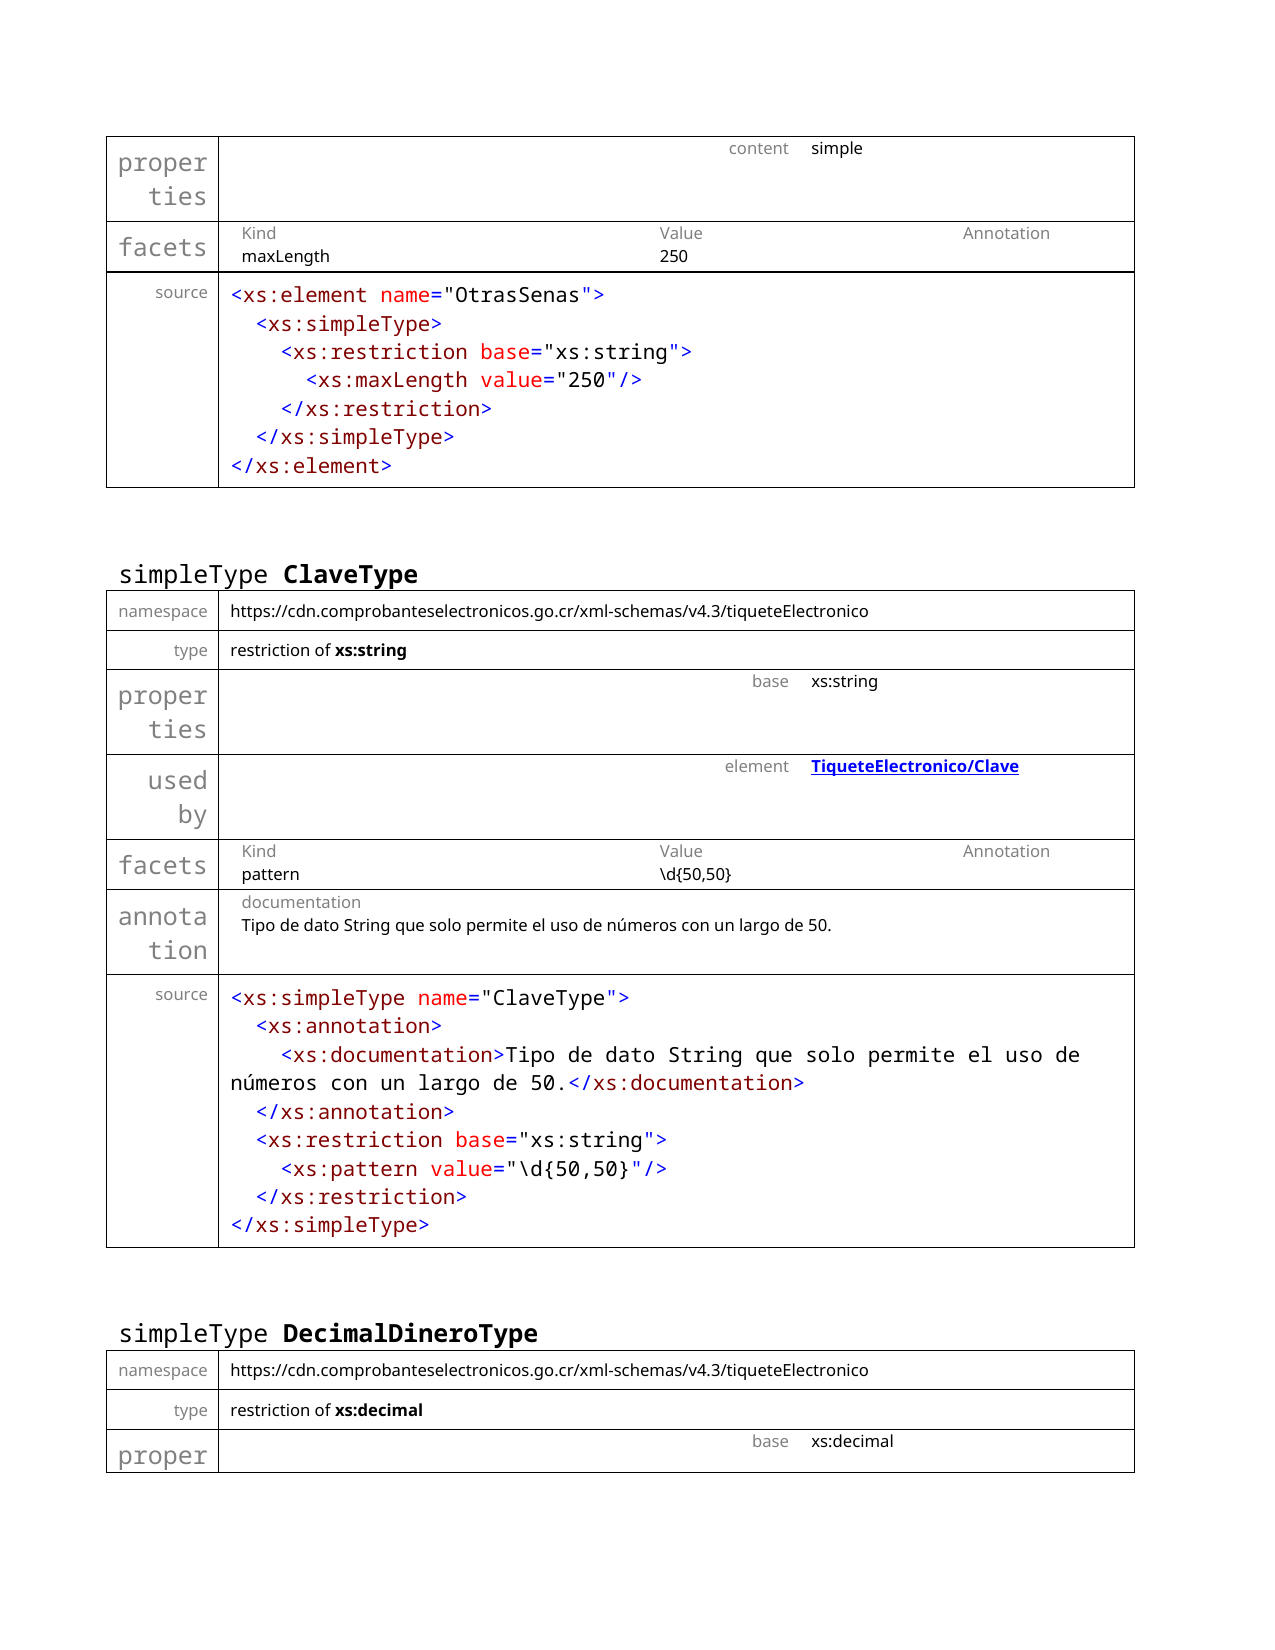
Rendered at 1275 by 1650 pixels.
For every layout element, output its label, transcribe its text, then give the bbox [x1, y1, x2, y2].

table_cell facets [107, 840, 218, 889]
table_cell restriction of xs:decimal [219, 1390, 1134, 1429]
table_header https://cdn.comprobanteselectronicos.go.cr/xml-schemas/v4.3/tiqueteElectronico [219, 591, 1134, 630]
table_header Value [648, 222, 952, 244]
table_header Annotation [952, 222, 1134, 244]
table_cell [219, 137, 1134, 221]
table_header simple [800, 137, 1134, 159]
table_cell source [107, 975, 218, 1247]
table_cell facets [107, 222, 218, 271]
table_cell 250 [648, 244, 952, 267]
table_cell [219, 755, 1134, 839]
table_header namespace [107, 591, 218, 630]
table_cell type [107, 1390, 218, 1429]
table_cell pattern [230, 863, 648, 885]
table_header Value [648, 840, 952, 862]
table_cell proper [107, 1430, 218, 1472]
table_cell [219, 670, 1134, 754]
table_header https://cdn.comprobanteselectronicos.go.cr/xml-schemas/v4.3/tiqueteElectronico [219, 1351, 1134, 1389]
table_cell maxLength [230, 244, 648, 267]
table_cell [952, 244, 1134, 267]
table_cell [219, 840, 1134, 889]
table_header element [230, 755, 800, 778]
table_cell <xs:element name="OtrasSenas"> <xs:simpleType> <xs:restriction base="xs:string"> <xs:maxLength value="250"/> </xs:restriction> </xs:simpleType> </xs:element> [219, 273, 1134, 487]
table_cell [219, 890, 1134, 974]
table_cell used by [107, 755, 218, 839]
table_header xs:decimal [800, 1430, 1134, 1452]
table_cell type [107, 631, 218, 669]
text simpleType ClaveType [118, 556, 1157, 590]
table_header Kind [230, 222, 648, 244]
text simpleType DecimalDineroType [118, 1316, 1157, 1350]
table_header TiqueteElectronico/Clave [800, 755, 1134, 778]
table_header base [230, 670, 800, 693]
table_header documentation [230, 890, 1134, 913]
table_cell <xs:simpleType name="ClaveType"> <xs:annotation> <xs:documentation>Tipo de dato String que solo permite el uso de números con un largo de 50.</xs:documentation> </xs:annotation> <xs:restriction base="xs:string"> <xs:pattern value="\d{50,50}"/> </xs:restriction> </xs:simpleType> [219, 975, 1134, 1247]
table_cell annotation [107, 890, 218, 974]
table_cell [952, 863, 1134, 885]
table_cell properties [107, 670, 218, 754]
table_cell restriction of xs:string [219, 631, 1134, 669]
table_cell source [107, 273, 218, 487]
table_header xs:string [800, 670, 1134, 693]
table_cell properties [107, 137, 218, 221]
table_cell [219, 1430, 1134, 1472]
table_header content [230, 137, 800, 159]
table_header namespace [107, 1351, 218, 1389]
table_header Annotation [952, 840, 1134, 862]
table_cell [219, 222, 1134, 271]
table_cell \d{50,50} [648, 863, 952, 885]
table_header Kind [230, 840, 648, 862]
table_header base [230, 1430, 800, 1452]
table_cell Tipo de dato String que solo permite el uso de números con un largo de 50. [230, 913, 1134, 936]
